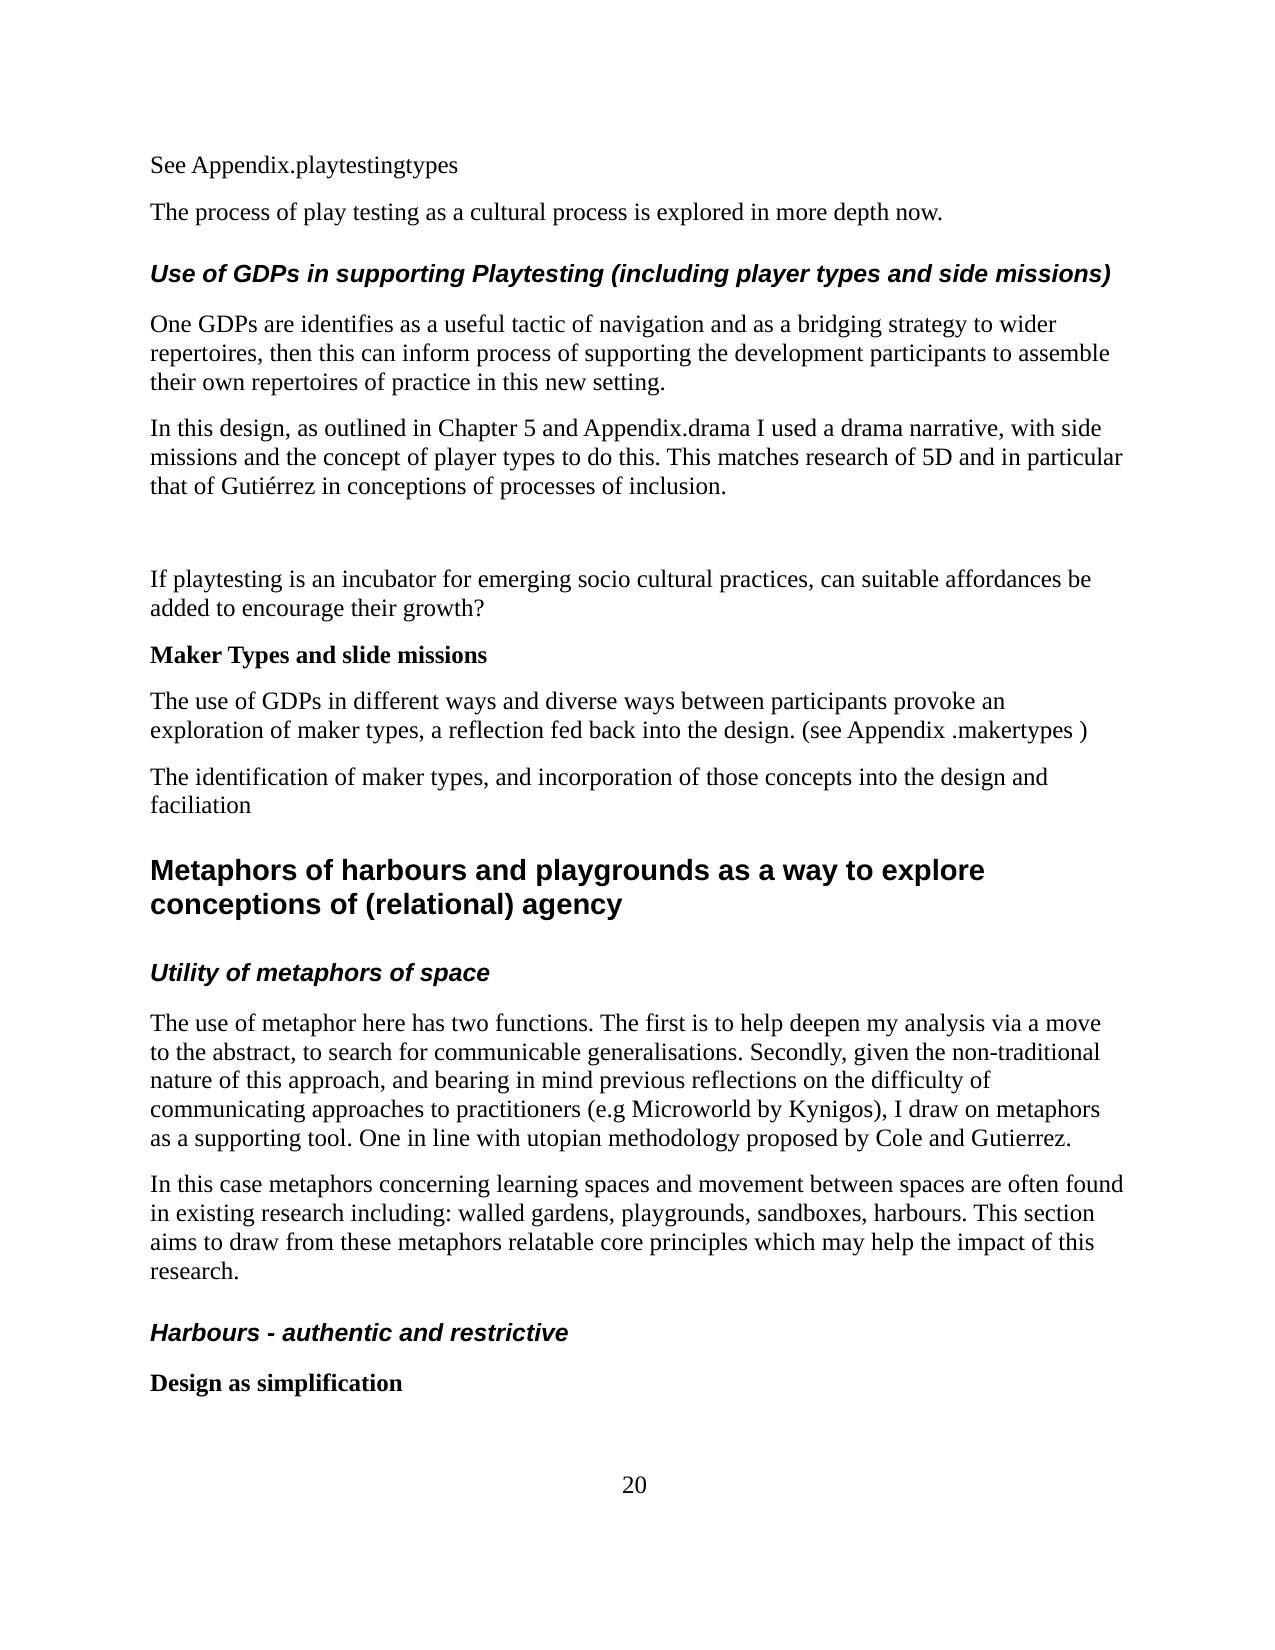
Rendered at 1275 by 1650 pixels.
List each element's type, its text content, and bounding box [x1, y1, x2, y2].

text The process of play testing as a cultural process is explored in more depth now. [150, 197, 1125, 225]
text The use of metaphor here has two functions. The first is to help deepen my analysis via a move to the abstract, to search for communicable generalisations. Secondly, given the non-traditional nature of this approach, and bearing in mind previous reflections on the difficulty of communicating approaches to practitioners (e.g Microworld by Kynigos), I draw on metaphors as a supporting tool. One in line with utopian methodology proposed by Cole and Gutierrez. [150, 1008, 1125, 1152]
text Design as simplification [150, 1368, 1125, 1397]
text The identification of maker types, and incorporation of those concepts into the design and faciliation [150, 762, 1125, 819]
text In this design, as outlined in Chapter 5 and Appendix.drama I used a drama narrative, with side missions and the concept of player types to do this. This matches research of 5D and in particular that of Gutiérrez in conceptions of processes of inclusion. [150, 413, 1125, 500]
subtitle Use of GDPs in supporting Playtesting (including player types and side missions) [150, 259, 1125, 288]
subtitle Harbours - authentic and restrictive [150, 1318, 1125, 1347]
text If playtesting is an incubator for emerging socio cultural practices, can suitable affordances be added to encourage their growth? [150, 564, 1125, 622]
text Maker Types and slide missions [150, 640, 1125, 668]
text In this case metaphors concerning learning spaces and movement between spaces are often found in existing research including: walled gardens, playgrounds, sandboxes, harbours. This section aims to draw from these metaphors relatable core principles which may help the impact of this research. [150, 1169, 1125, 1284]
text See Appendix.playtestingtypes [150, 150, 1125, 179]
text One GDPs are identifies as a useful tactic of navigation and as a bridging strategy to wider repertoires, then this can inform process of supporting the development participants to assemble their own repertoires of practice in this new setting. [150, 309, 1125, 396]
subtitle Utility of metaphors of space [150, 958, 1125, 986]
subtitle Metaphors of harbours and playgrounds as a way to explore conceptions of (relational) agency [150, 853, 1125, 920]
text The use of GDPs in different ways and diverse ways between participants provoke an exploration of maker types, a reflection fed back into the design. (see Appendix .makertypes ) [150, 686, 1125, 744]
